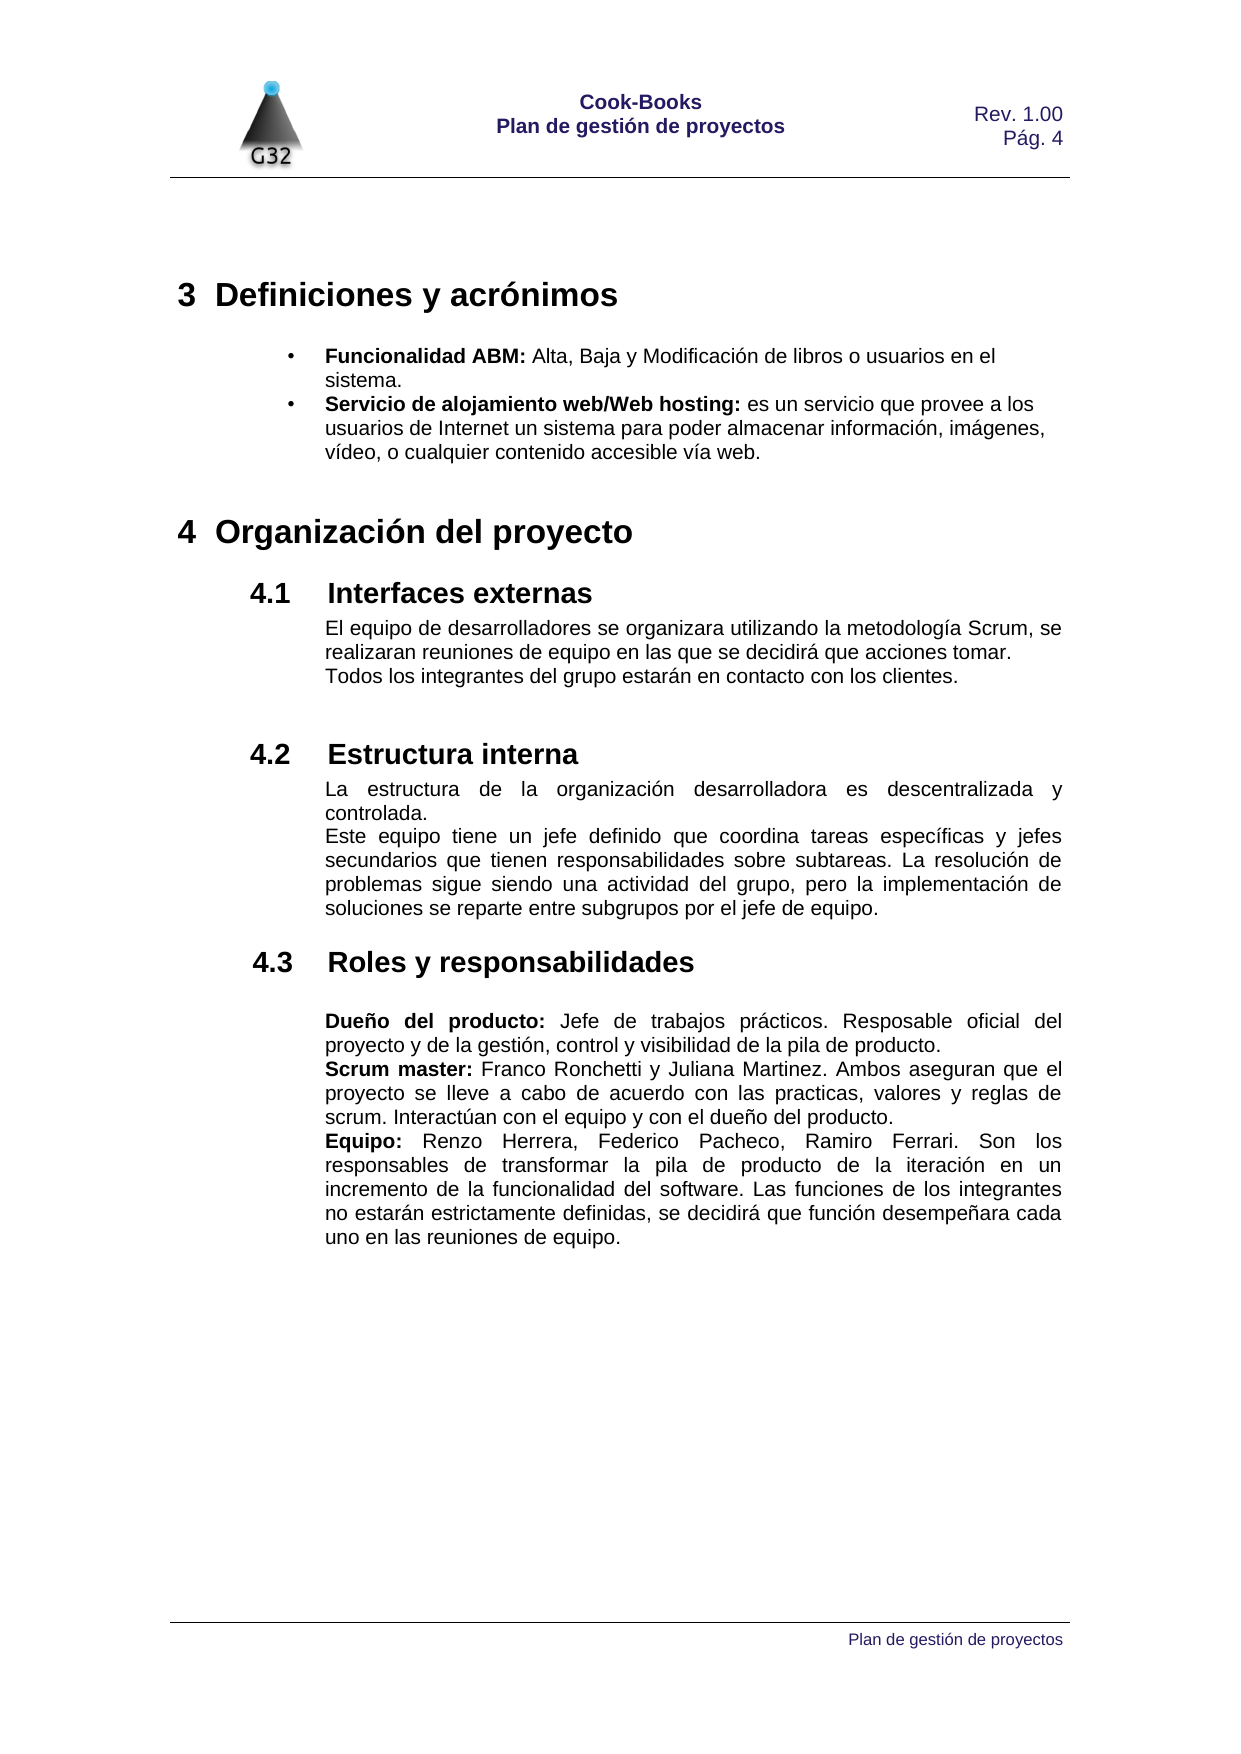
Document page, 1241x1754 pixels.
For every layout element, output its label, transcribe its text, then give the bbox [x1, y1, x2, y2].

picture [225, 81, 317, 173]
text Equipo: Renzo Herrera, Federico Pacheco, Ramiro Ferrari. Son los responsables de transformar la pila de producto de la iteración en un incremento de la funcionalidad del software. Las funciones de los integrantes no estarán estrictamente definidas, se decidirá que función desempeñara cada uno en las reuniones de equipo. [325, 1129, 1063, 1248]
subtitle Organización del proyecto [177, 513, 1063, 551]
text Todos los integrantes del grupo estarán en contacto con los clientes. [325, 664, 1063, 688]
text El equipo de desarrolladores se organizara utilizando la metodología Scrum, se realizaran reuniones de equipo en las que se decidirá que acciones tomar. [325, 616, 1063, 664]
text Dueño del producto: Jefe de trabajos prácticos. Resposable oficial del proyecto y de la gestión, control y visibilidad de la pila de producto. [325, 1009, 1063, 1057]
list Funcionalidad ABM: Alta, Baja y Modificación de libros o usuarios en el sistema. [287, 344, 1063, 392]
list Servicio de alojamiento web/Web hosting: es un servicio que provee a los usuarios de Internet un sistema para poder almacenar información, imágenes, vídeo, o cualquier contenido accesible vía web. [287, 392, 1063, 464]
text La estructura de la organización desarrolladora es descentralizada y controlada. [325, 776, 1063, 824]
subtitle Definiciones y acrónimos [177, 275, 1063, 313]
text Scrum master: Franco Ronchetti y Juliana Martinez. Ambos aseguran que el proyecto se lleve a cabo de acuerdo con las practicas, valores y reglas de scrum. Interactúan con el equipo y con el dueño del producto. [325, 1057, 1063, 1129]
subtitle Estructura interna [250, 737, 1063, 770]
text Este equipo tiene un jefe definido que coordina tareas específicas y jefes secundarios que tienen responsabilidades sobre subtareas. La resolución de problemas sigue siendo una actividad del grupo, pero la implementación de soluciones se reparte entre subgrupos por el jefe de equipo. [325, 824, 1063, 920]
subtitle Interfaces externas [250, 576, 1063, 609]
subtitle Roles y responsabilidades [252, 945, 1063, 979]
